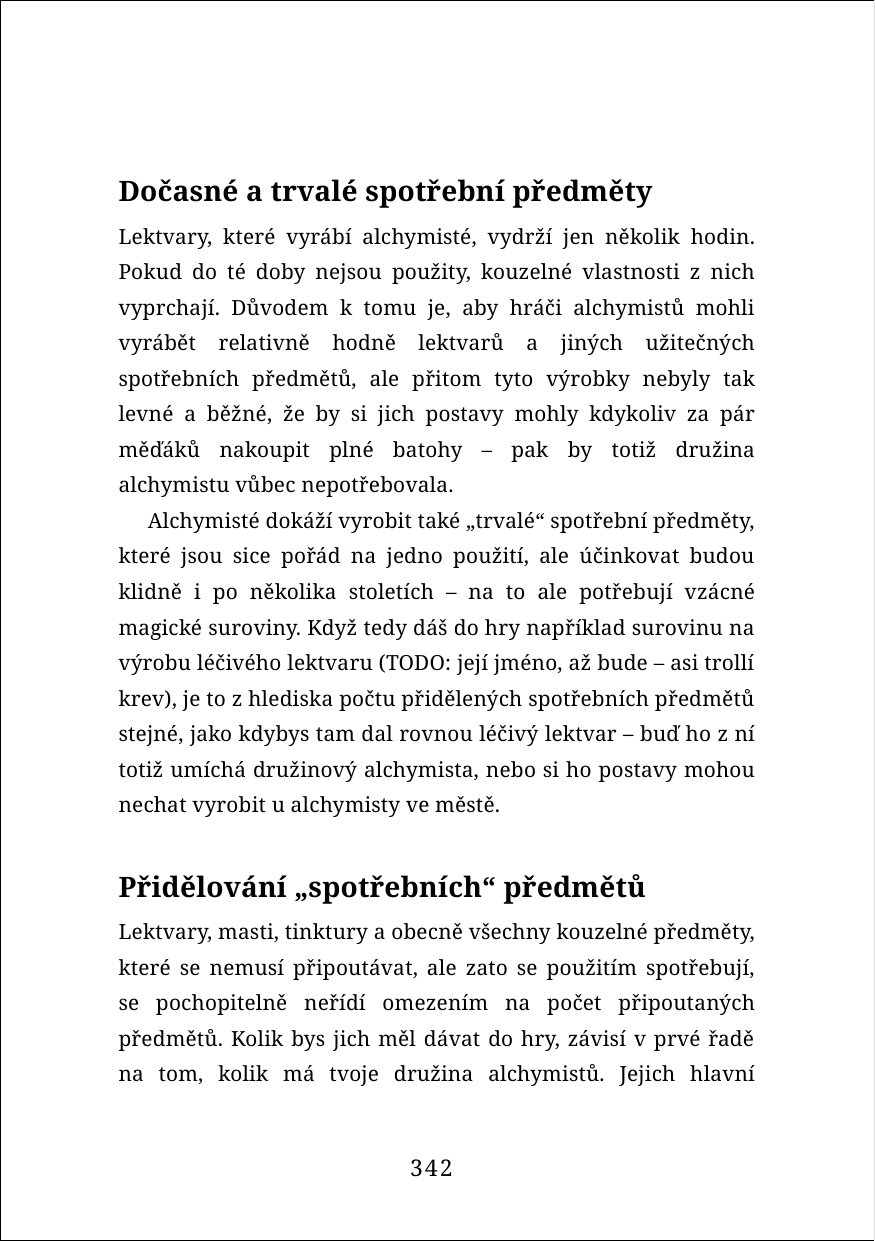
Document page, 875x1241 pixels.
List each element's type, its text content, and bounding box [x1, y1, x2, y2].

text Lektvary, které vyrábí alchymisté, vydrží jen několik hodin. Pokud do té doby nejsou použity, kouzelné vlastnosti z nich vyprchají. Důvodem k tomu je, aby hráči alchymistů mohli vyrábět relativně hodně lektvarů a jiných užitečných spotřebních předmětů, ale přitom tyto výrobky nebyly tak levné a běžné, že by si jich postavy mohly kdykoliv za pár měďáků nakoupit plné batohy – pak by totiž družina alchymistu vůbec nepotřebovala. Alchymisté dokáží vyrobit také „trvalé“ spotřební předměty, které jsou sice pořád na jedno použití, ale účinkovat budou klidně i po několika stoletích – na to ale potřebují vzácné magické suroviny. Když tedy dáš do hry například surovinu na výrobu léčivého lektvaru (TODO: její jméno, až bude – asi trollí krev), je to z hlediska počtu přidělených spotřebních předmětů stejné, jako kdybys tam dal rovnou léčivý lektvar – buď ho z ní totiž umíchá družinový alchymista, nebo si ho postavy mohou nechat vyrobit u alchymisty ve městě. [118, 222, 756, 819]
text Lektvary, masti, tinktury a obecně všechny kouzelné předměty, které se nemusí připoutávat, ale zato se použitím spotřebují, se pochopitelně neřídí omezením na počet připoutaných předmětů. Kolik bys jich měl dávat do hry, závisí v prvé řadě na tom, kolik má tvoje družina alchymistů. Jejich hlavní [118, 917, 756, 1088]
subtitle Dočasné a trvalé spotřební předměty [118, 172, 756, 210]
subtitle Přidělování „spotřebních“ předmětů [118, 867, 756, 905]
